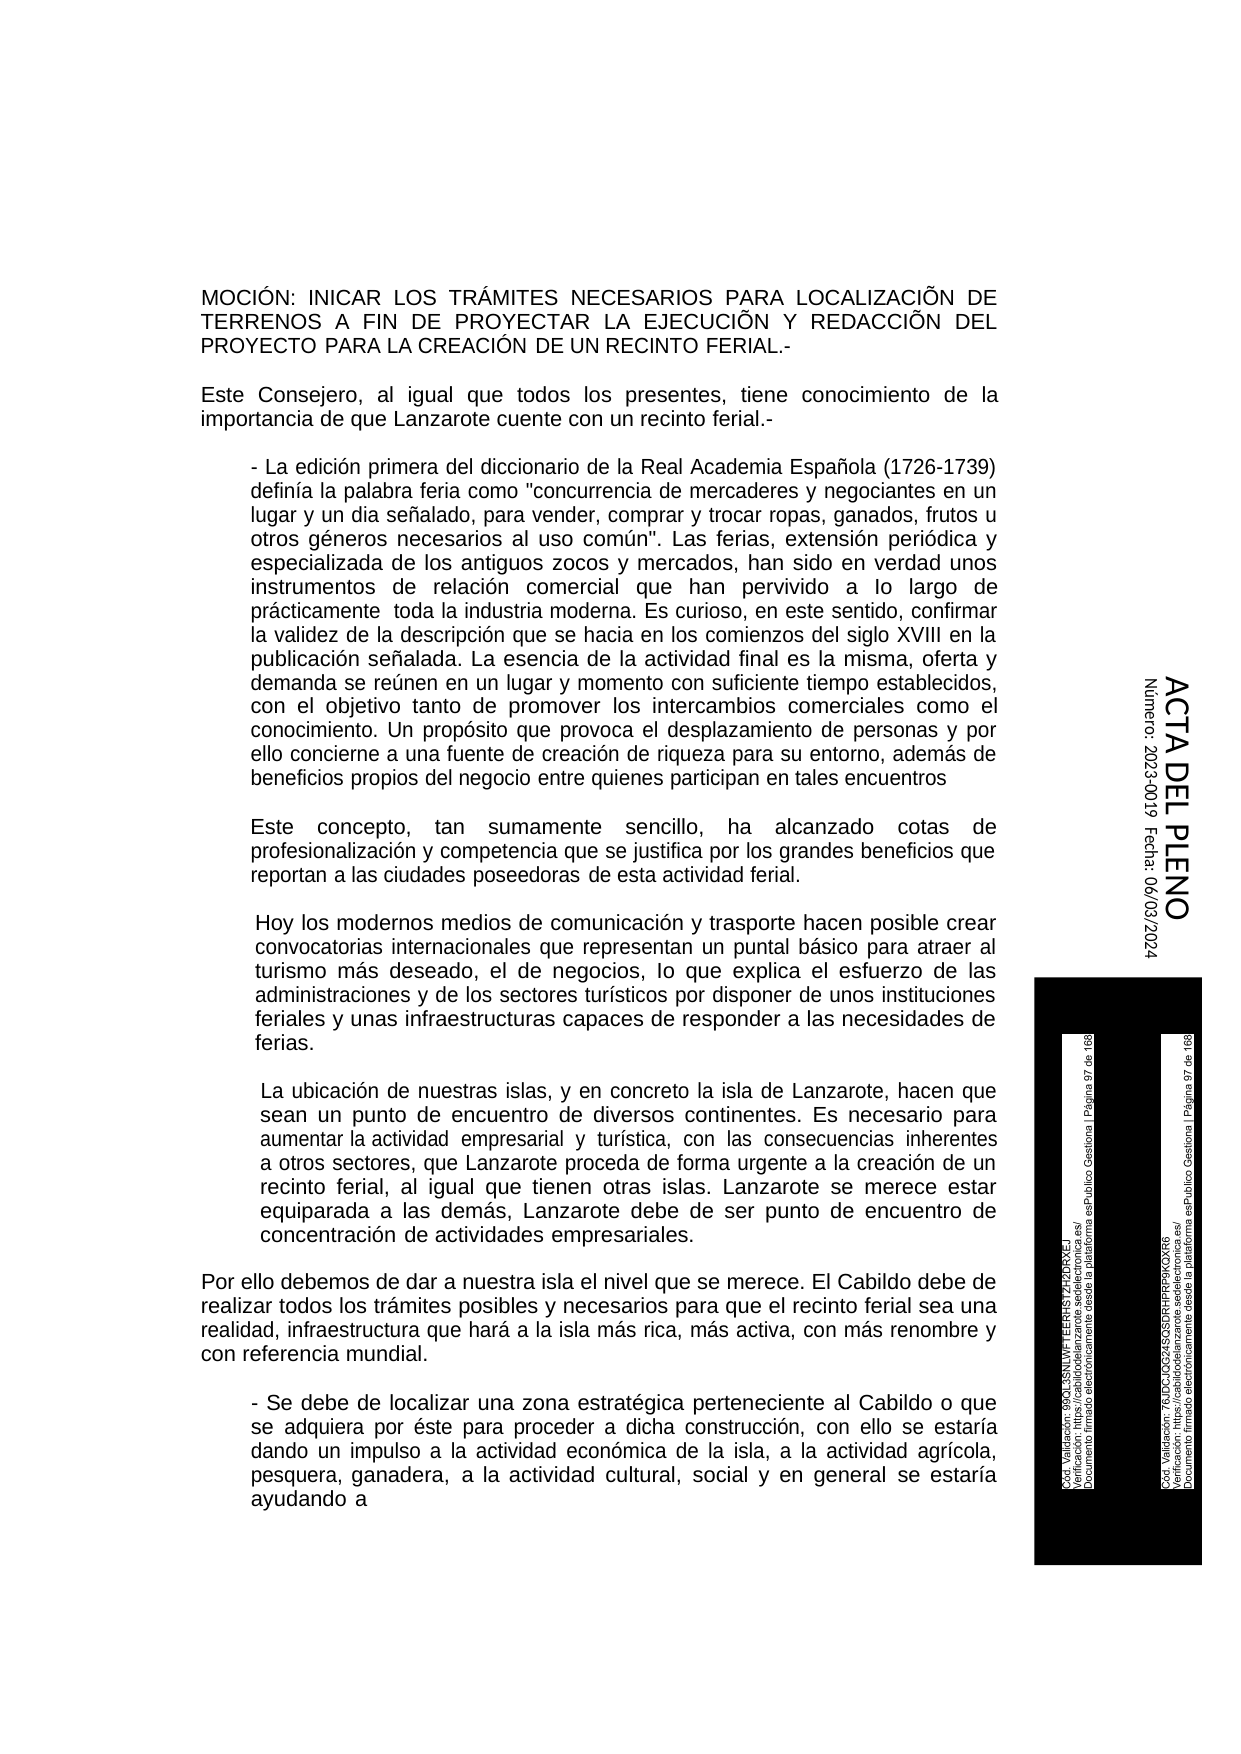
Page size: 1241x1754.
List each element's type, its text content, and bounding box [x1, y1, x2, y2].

text - La edición primera del diccionario de la Real Academia Española (1726-1739) definía la palabra feria como "concurrencia de mercaderes y negociantes en un lugar y un dia señalado, para vender, comprar y trocar ropas, ganados, frutos u otros géneros necesarios al uso común". Las ferias, extensión periódica y especializada de los antiguos zocos y mercados, han sido en verdad unos instrumentos de relación comercial que han pervivido a Io largo de prácticamente toda la industria moderna. Es curioso, en este sentido, confirmar la validez de la descripción que se hacia en los comienzos del siglo XVIII en la publicación señalada. La esencia de la actividad final es la misma, oferta y demanda se reúnen en un lugar y momento con suficiente tiempo establecidos, con el objetivo tanto de promover los intercambios comerciales como el conocimiento. Un propósito que provoca el desplazamiento de personas y por ello concierne a una fuente de creación de riqueza para su entorno, además de beneficios propios del negocio entre quienes participan en tales encuentros [250, 455, 998, 790]
text Este Consejero, al igual que todos los presentes, tiene conocimiento de la importancia de que Lanzarote cuente con un recinto ferial.- [200, 383, 999, 431]
text La ubicación de nuestras islas, y en concreto la isla de Lanzarote, hacen que sean un punto de encuentro de diversos continentes. Es necesario para aumentar la actividad empresarial y turística, con las consecuencias inherentes a otros sectores, que Lanzarote proceda de forma urgente a la creación de un recinto ferial, al igual que tienen otras islas. Lanzarote se merece estar equiparada a las demás, Lanzarote debe de ser punto de encuentro de concentración de actividades empresariales. [260, 1079, 998, 1247]
text Número: 2023-0019 Fecha: 06/03/2024 [1142, 678, 1161, 967]
text MOCIÓN: INICAR LOS TRÁMITES NECESARIOS PARA LOCALIZACIÕN DE TERRENOS A FIN DE PROYECTAR LA EJECUCIÕN Y REDACCIÕN DEL PROYECTO PARA LA CREACIÓN DE UN RECINTO FERIAL.- [200, 287, 997, 358]
text Este concepto, tan sumamente sencillo, ha alcanzado cotas de profesionalización y competencia que se justifica por los grandes beneficios que reportan a las ciudades poseedoras de esta actividad ferial. [250, 815, 997, 887]
picture [1062, 1034, 1094, 1489]
text Por ello debemos de dar a nuestra isla el nivel que se merece. El Cabildo debe de realizar todos los trámites posibles y necesarios para que el recinto ferial sea una realidad, infraestructura que hará a la isla más rica, más activa, con más renombre y con referencia mundial. [201, 1271, 998, 1366]
text ACTA DEL PLENO [1161, 676, 1196, 967]
text Hoy los modernos medios de comunicación y trasporte hacen posible crear convocatorias internacionales que representan un puntal básico para atraer al turismo más deseado, el de negocios, Io que explica el esfuerzo de las administraciones y de los sectores turísticos por disponer de unos instituciones feriales y unas infraestructuras capaces de responder a las necesidades de ferias. [255, 911, 997, 1055]
text - Se debe de localizar una zona estratégica perteneciente al Cabildo o que se adquiera por éste para proceder a dicha construcción, con ello se estaría dando un impulso a la actividad económica de la isla, a la actividad agrícola, pesquera, ganadera, a la actividad cultural, social y en general se estaría ayudando a [251, 1391, 998, 1511]
picture [1161, 1034, 1194, 1489]
